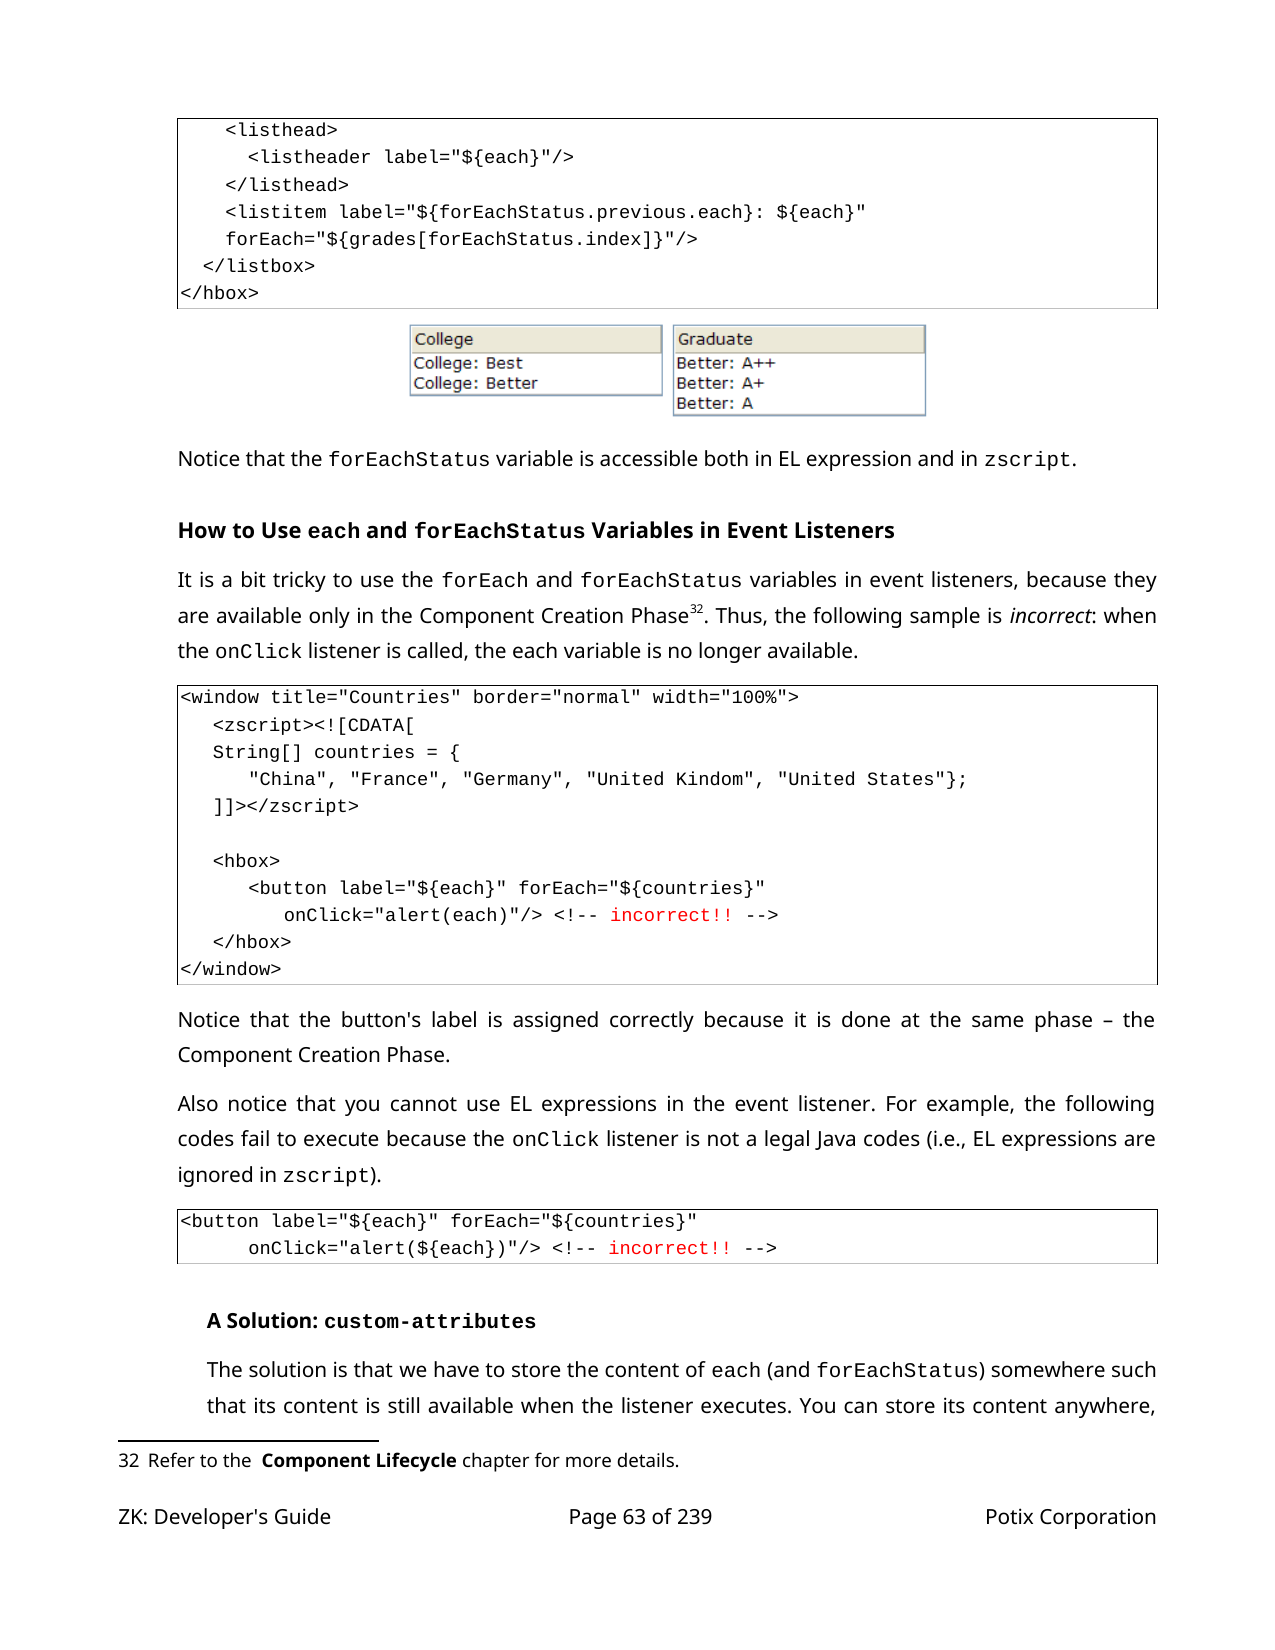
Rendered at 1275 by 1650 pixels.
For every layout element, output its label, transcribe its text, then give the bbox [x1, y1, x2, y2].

text onClick="alert(${each})"/> <!-- incorrect!! --> [178, 1236, 1157, 1263]
text <button label="${each}" forEach="${countries}" [178, 1210, 1157, 1233]
subtitle A Solution: custom-attributes [207, 1306, 1157, 1334]
text Notice that the button's label is assigned correctly because it is done at the same phase – the Component Creation Phase. [177, 1005, 1157, 1068]
text ]]></zscript> [178, 794, 1157, 818]
text </hbox> [178, 281, 1157, 308]
text <listitem label="${forEachStatus.previous.each}: ${each}" [178, 200, 1157, 224]
text String[] countries = { [178, 740, 1157, 764]
picture [407, 321, 930, 419]
text Also notice that you cannot use EL expressions in the event listener. For example, the following codes fail to execute because the onClick listener is not a legal Java codes (i.e., EL expressions are ignored in zscript). [177, 1089, 1157, 1188]
text The solution is that we have to store the content of each (and forEachStatus) somewhere such that its content is still available when the listener executes. You can store its content anywhere, [207, 1355, 1157, 1419]
text <listhead> [178, 119, 1157, 142]
text <hbox> [178, 848, 1157, 873]
text </window> [178, 957, 1157, 984]
text It is a bit tricky to use the forEach and forEachStatus variables in event listeners, because they are available only in the Component Creation Phase. Thus, the following sample is incorrect: when the onClick listener is called, the each variable is no longer available. [177, 565, 1157, 665]
subtitle How to Use each and forEachStatus Variables in Event Listeners [177, 515, 1157, 545]
text Notice that the forEachStatus variable is accessible both in EL expression and in zscript. [177, 419, 1157, 472]
text <zscript><![CDATA[ [178, 712, 1157, 737]
text "China", "France", "Germany", "United Kindom", "United States"}; [178, 767, 1157, 791]
text </listbox> [178, 254, 1157, 278]
text </listhead> [178, 172, 1157, 197]
text onClick="alert(each)"/> <!-- incorrect!! --> [178, 903, 1157, 927]
text </hbox> [178, 930, 1157, 954]
text <window title="Countries" border="normal" width="100%"> [178, 686, 1157, 709]
text <button label="${each}" forEach="${countries}" [178, 876, 1157, 900]
text Refer to the Component Lifecycle chapter for more details. [118, 1447, 1157, 1473]
text <listheader label="${each}"/> [178, 145, 1157, 169]
text forEach="${grades[forEachStatus.index]}"/> [178, 227, 1157, 251]
